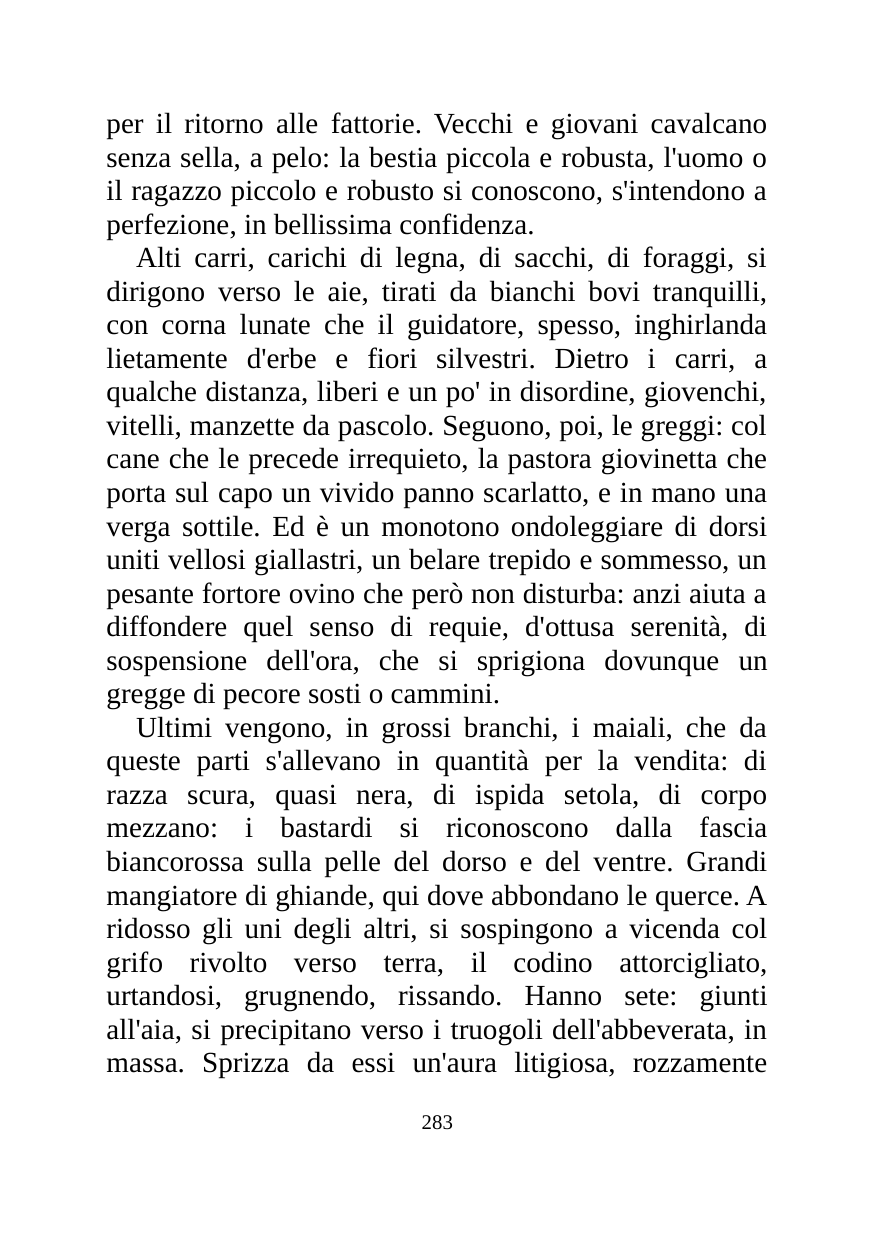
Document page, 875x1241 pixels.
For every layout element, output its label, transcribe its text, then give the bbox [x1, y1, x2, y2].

text Ultimi vengono, in grossi branchi, i maiali, che da queste parti s'allevano in quantità per la vendita: di razza scura, quasi nera, di ispida setola, di corpo mezzano: i bastardi si riconoscono dalla fascia biancorossa sulla pelle del dorso e del ventre. Grandi mangiatore di ghiande, qui dove abbondano le querce. A ridosso gli uni degli altri, si sospingono a vicenda col grifo rivolto verso terra, il codino attorcigliato, urtandosi, grugnendo, rissando. Hanno sete: giunti all'aia, si precipitano verso i truogoli dell'abbeverata, in massa. Sprizza da essi un'aura litigiosa, rozzamente [106, 710, 768, 1079]
text per il ritorno alle fattorie. Vecchi e giovani cavalcano senza sella, a pelo: la bestia piccola e robusta, l'uomo o il ragazzo piccolo e robusto si conoscono, s'intendono a perfezione, in bellissima confidenza. [106, 106, 768, 240]
text Alti carri, carichi di legna, di sacchi, di foraggi, si dirigono verso le aie, tirati da bianchi bovi tranquilli, con corna lunate che il guidatore, spesso, inghirlanda lietamente d'erbe e fiori silvestri. Dietro i carri, a qualche distanza, liberi e un po' in disordine, giovenchi, vitelli, manzette da pascolo. Seguono, poi, le greggi: col cane che le precede irrequieto, la pastora giovinetta che porta sul capo un vivido panno scarlatto, e in mano una verga sottile. Ed è un monotono ondoleggiare di dorsi uniti vellosi giallastri, un belare trepido e sommesso, un pesante fortore ovino che però non disturba: anzi aiuta a diffondere quel senso di requie, d'ottusa serenità, di sospensione dell'ora, che si sprigiona dovunque un gregge di pecore sosti o cammini. [106, 240, 768, 710]
